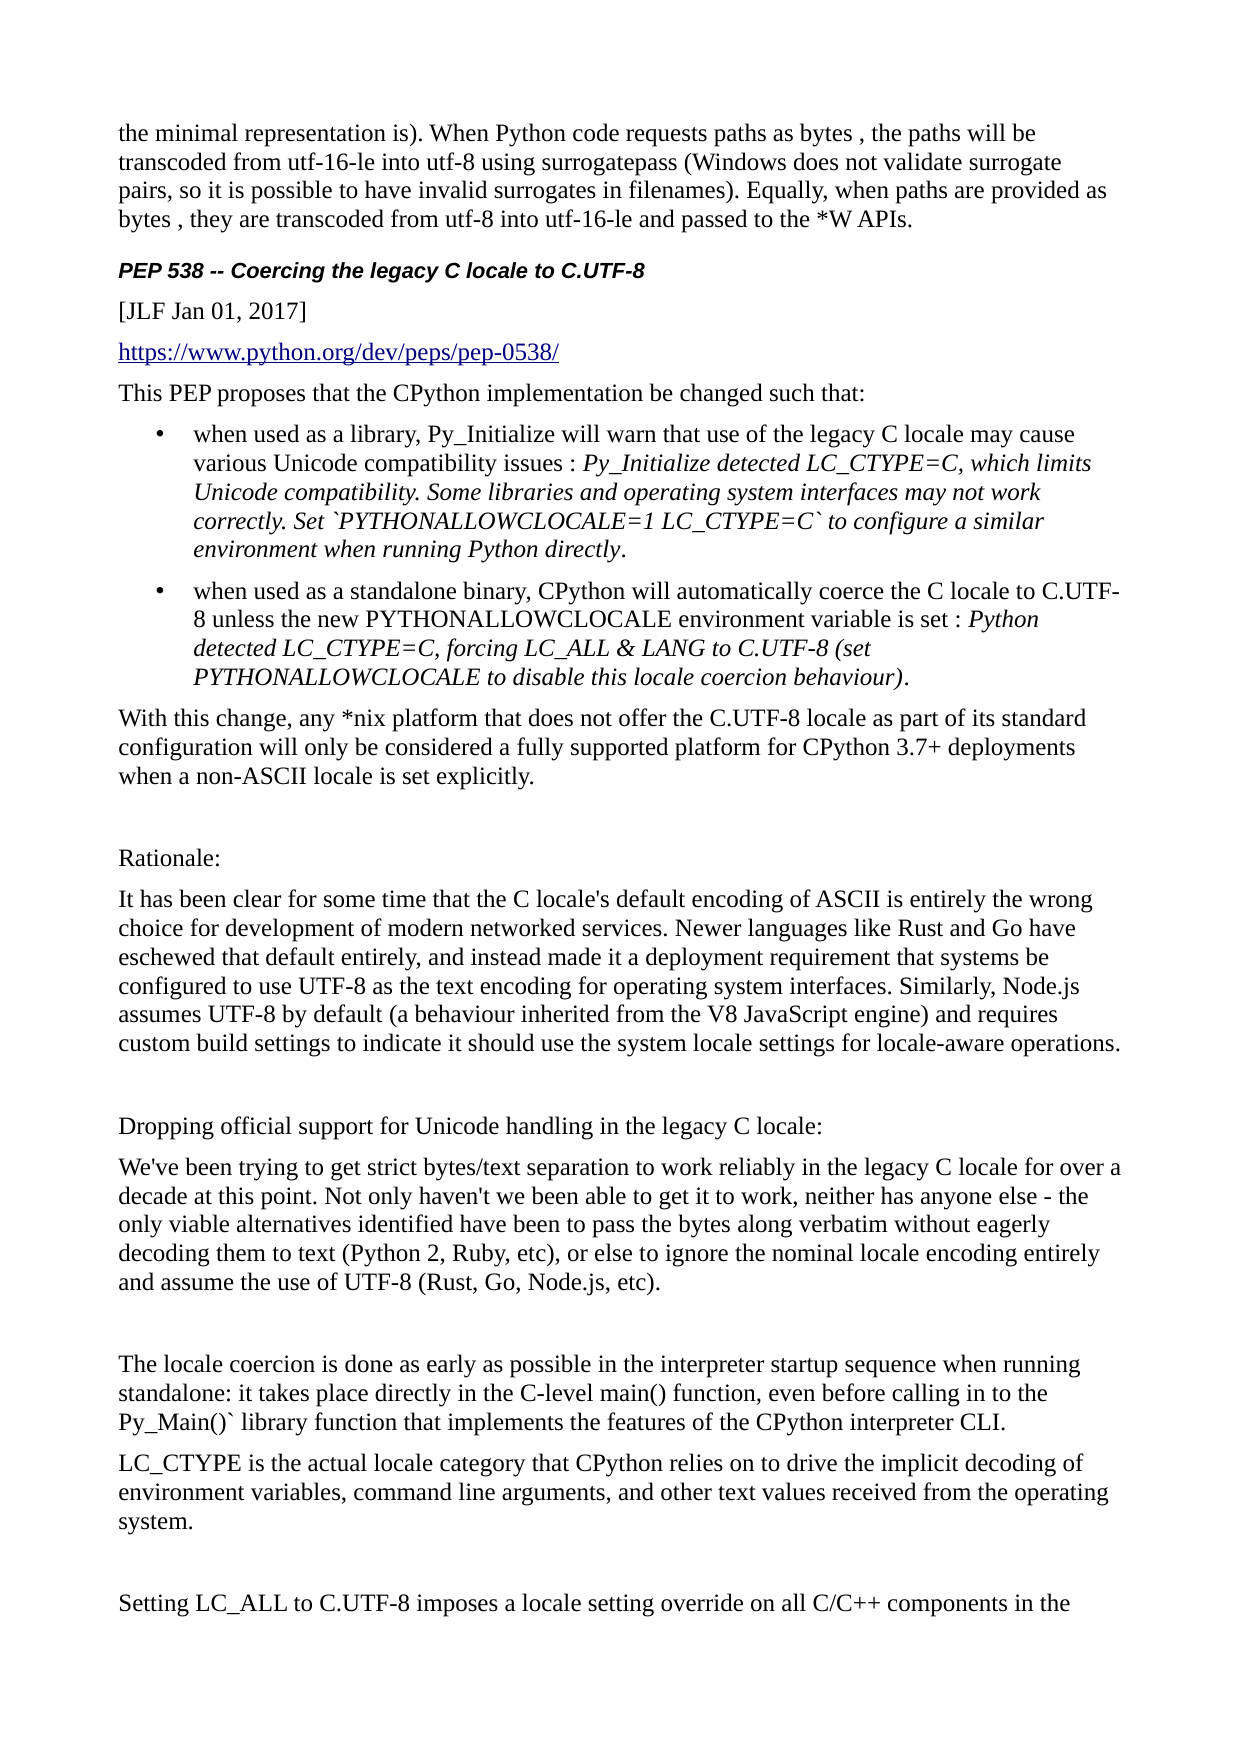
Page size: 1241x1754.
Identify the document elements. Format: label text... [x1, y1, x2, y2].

text https://www.python.org/dev/peps/pep-0538/ [118, 337, 1122, 366]
text [JLF Jan 01, 2017] [118, 296, 1122, 324]
list when used as a library, Py_Initialize will warn that use of the legacy C locale may cause various Unicode compatibility issues : Py_Initialize detected LC_CTYPE=C, which limits Unicode compatibility. Some libraries and operating system interfaces may not work correctly. Set `PYTHONALLOWCLOCALE=1 LC_CTYPE=C` to configure a similar environment when running Python directly. [156, 419, 1122, 563]
text Setting LC_ALL to C.UTF-8 imposes a locale setting override on all C/C++ components in the [118, 1588, 1122, 1617]
text We've been trying to get strict bytes/text separation to work reliably in the legacy C locale for over a decade at this point. Not only haven't we been able to get it to work, neither has anyone else - the only viable alternatives identified have been to pass the bytes along verbatim without eagerly decoding them to text (Python 2, Ruby, etc), or else to ignore the nominal locale encoding entirely and assume the use of UTF-8 (Rust, Go, Node.js, etc). [118, 1152, 1122, 1296]
text Rationale: [118, 843, 1122, 872]
text LC_CTYPE is the actual locale category that CPython relies on to drive the implicit decoding of environment variables, command line arguments, and other text values received from the operating system. [118, 1448, 1122, 1534]
text The locale coercion is done as early as possible in the interpreter startup sequence when running standalone: it takes place directly in the C-level main() function, even before calling in to the Py_Main()` library function that implements the features of the CPython interpreter CLI. [118, 1349, 1122, 1436]
text Dropping official support for Unicode handling in the legacy C locale: [118, 1111, 1122, 1139]
text This PEP proposes that the CPython implementation be changed such that: [118, 378, 1122, 407]
subtitle PEP 538 -- Coercing the legacy C locale to C.UTF-8 [118, 258, 1122, 283]
text It has been clear for some time that the C locale's default encoding of ASCII is entirely the wrong choice for development of modern networked services. Newer languages like Rust and Go have eschewed that default entirely, and instead made it a deployment requirement that systems be configured to use UTF-8 as the text encoding for operating system interfaces. Similarly, Node.js assumes UTF-8 by default (a behaviour inherited from the V8 JavaScript engine) and requires custom build settings to indicate it should use the system locale settings for locale-aware operations. [118, 884, 1122, 1057]
list when used as a standalone binary, CPython will automatically coerce the C locale to C.UTF-8 unless the new PYTHONALLOWCLOCALE environment variable is set : Python detected LC_CTYPE=C, forcing LC_ALL & LANG to C.UTF-8 (set PYTHONALLOWCLOCALE to disable this locale coercion behaviour). [156, 576, 1122, 691]
text With this change, any *nix platform that does not offer the C.UTF-8 locale as part of its standard configuration will only be considered a fully supported platform for CPython 3.7+ deployments when a non-ASCII locale is set explicitly. [118, 703, 1122, 789]
text the minimal representation is). When Python code requests paths as bytes , the paths will be transcoded from utf-16-le into utf-8 using surrogatepass (Windows does not validate surrogate pairs, so it is possible to have invalid surrogates in filenames). Equally, when paths are provided as bytes , they are transcoded from utf-8 into utf-16-le and passed to the *W APIs. [118, 118, 1122, 233]
